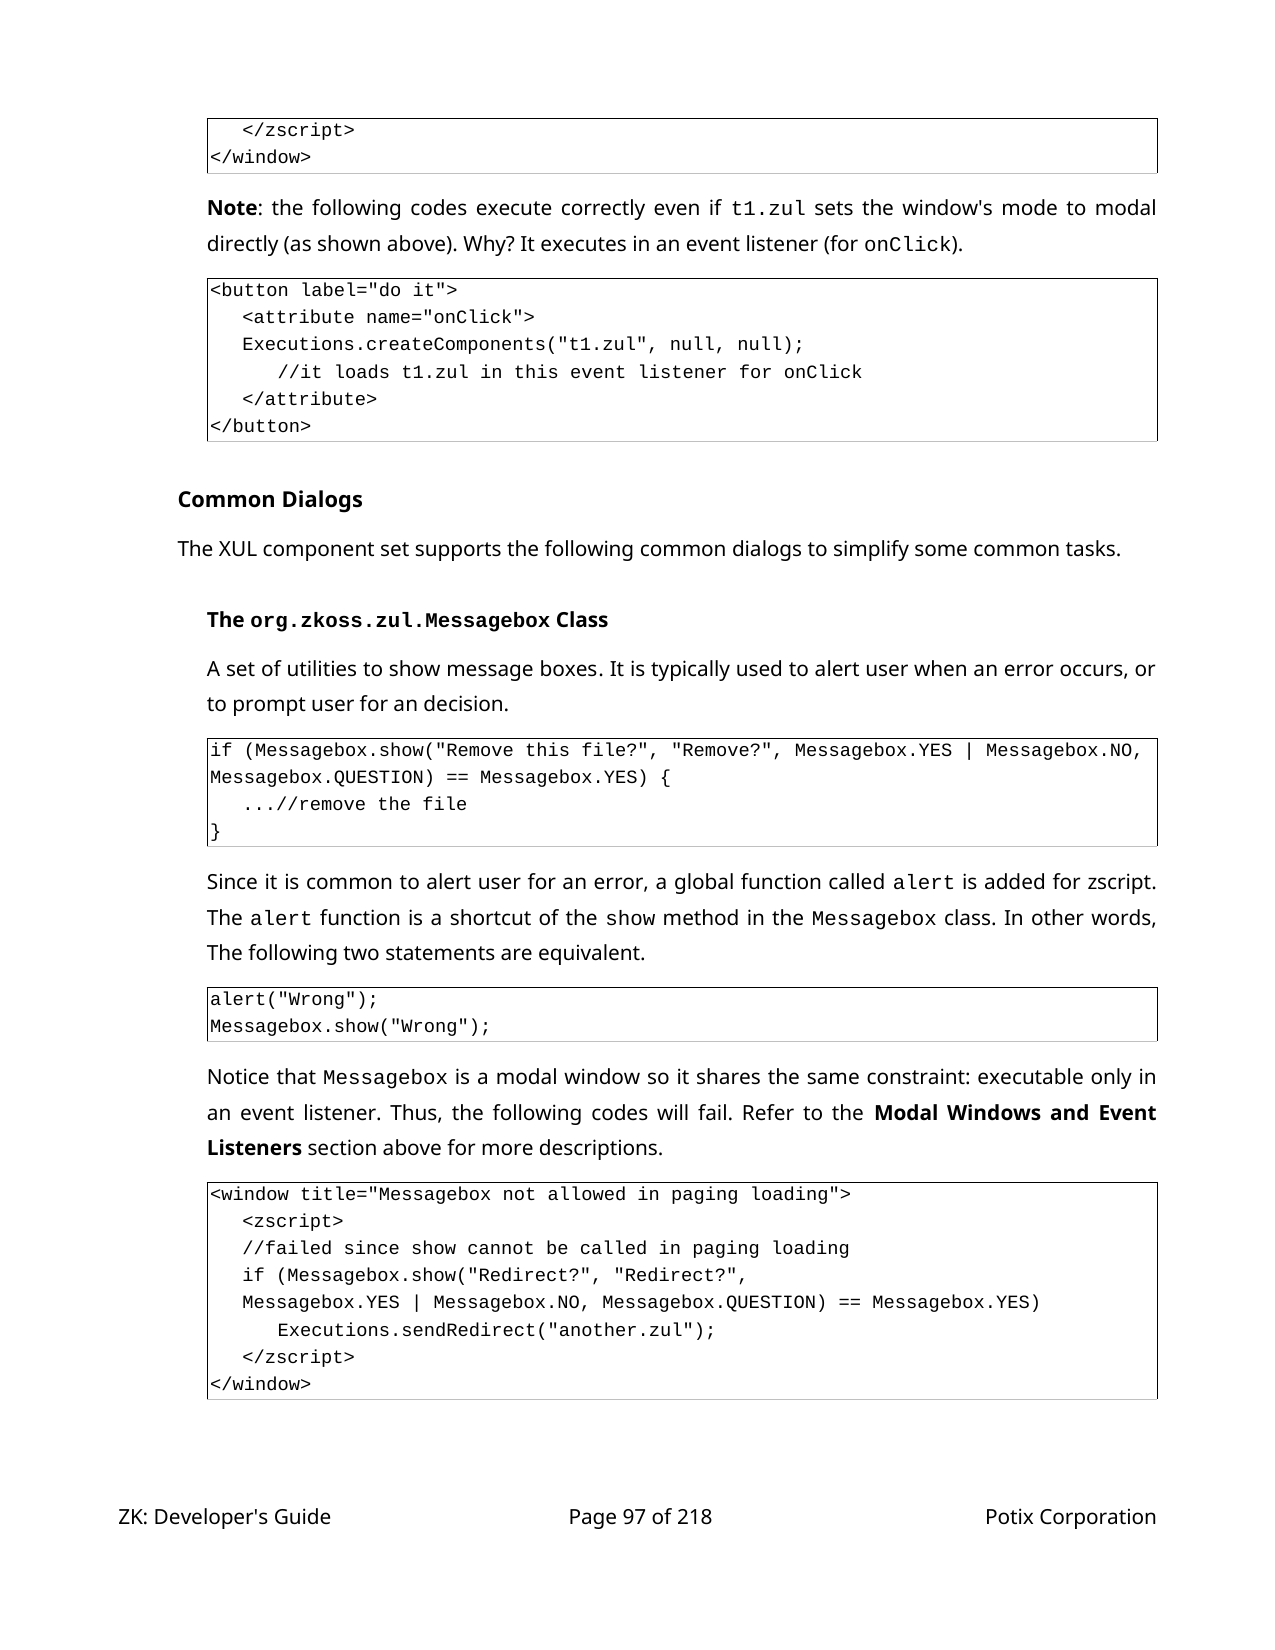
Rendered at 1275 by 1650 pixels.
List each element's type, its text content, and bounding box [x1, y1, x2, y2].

text Executions.sendRedirect("another.zul"); [208, 1318, 1157, 1342]
subtitle The org.zkoss.zul.Messagebox Class [207, 605, 1157, 633]
subtitle Common Dialogs [177, 484, 1157, 514]
text </zscript> [208, 119, 1157, 142]
text Messagebox.show("Wrong"); [208, 1014, 1157, 1041]
text <button label="do it"> [208, 279, 1157, 302]
text Messagebox.YES | Messagebox.NO, Messagebox.QUESTION) == Messagebox.YES) [208, 1290, 1157, 1315]
text A set of utilities to show message boxes. It is typically used to alert user when an error occurs, or to prompt user for an decision. [207, 654, 1157, 718]
text Note: the following codes execute correctly even if t1.zul sets the window's mode to modal directly (as shown above). Why? It executes in an event listener (for onClick). [207, 193, 1157, 257]
text <window title="Messagebox not allowed in paging loading"> [208, 1183, 1157, 1206]
text Executions.createComponents("t1.zul", null, null); [208, 332, 1157, 357]
text alert("Wrong"); [208, 988, 1157, 1011]
text if (Messagebox.show("Redirect?", "Redirect?", [208, 1263, 1157, 1287]
text if (Messagebox.show("Remove this file?", "Remove?", Messagebox.YES | Messagebox.NO, Messagebox.QUESTION) == Messagebox.YES) { [208, 739, 1157, 789]
text <zscript> [208, 1209, 1157, 1233]
text </attribute> [208, 387, 1157, 411]
text Since it is common to alert user for an error, a global function called alert is added for zscript. The alert function is a shortcut of the show method in the Messagebox class. In other words, The following two statements are equivalent. [207, 867, 1157, 966]
text The XUL component set supports the following common dialogs to simplify some common tasks. [177, 534, 1157, 562]
text Notice that Messagebox is a modal window so it shares the same constraint: executable only in an event listener. Thus, the following codes will fail. Refer to the Modal Windows and Event Listeners section above for more descriptions. [207, 1062, 1157, 1161]
text ...//remove the file [208, 792, 1157, 816]
text } [208, 819, 1157, 846]
text //it loads t1.zul in this event listener for onClick [208, 359, 1157, 384]
text </window> [208, 145, 1157, 173]
text <attribute name="onClick"> [208, 305, 1157, 329]
text </button> [208, 414, 1157, 441]
text //failed since show cannot be called in paging loading [208, 1236, 1157, 1260]
text </zscript> [208, 1345, 1157, 1369]
text </window> [208, 1372, 1157, 1399]
